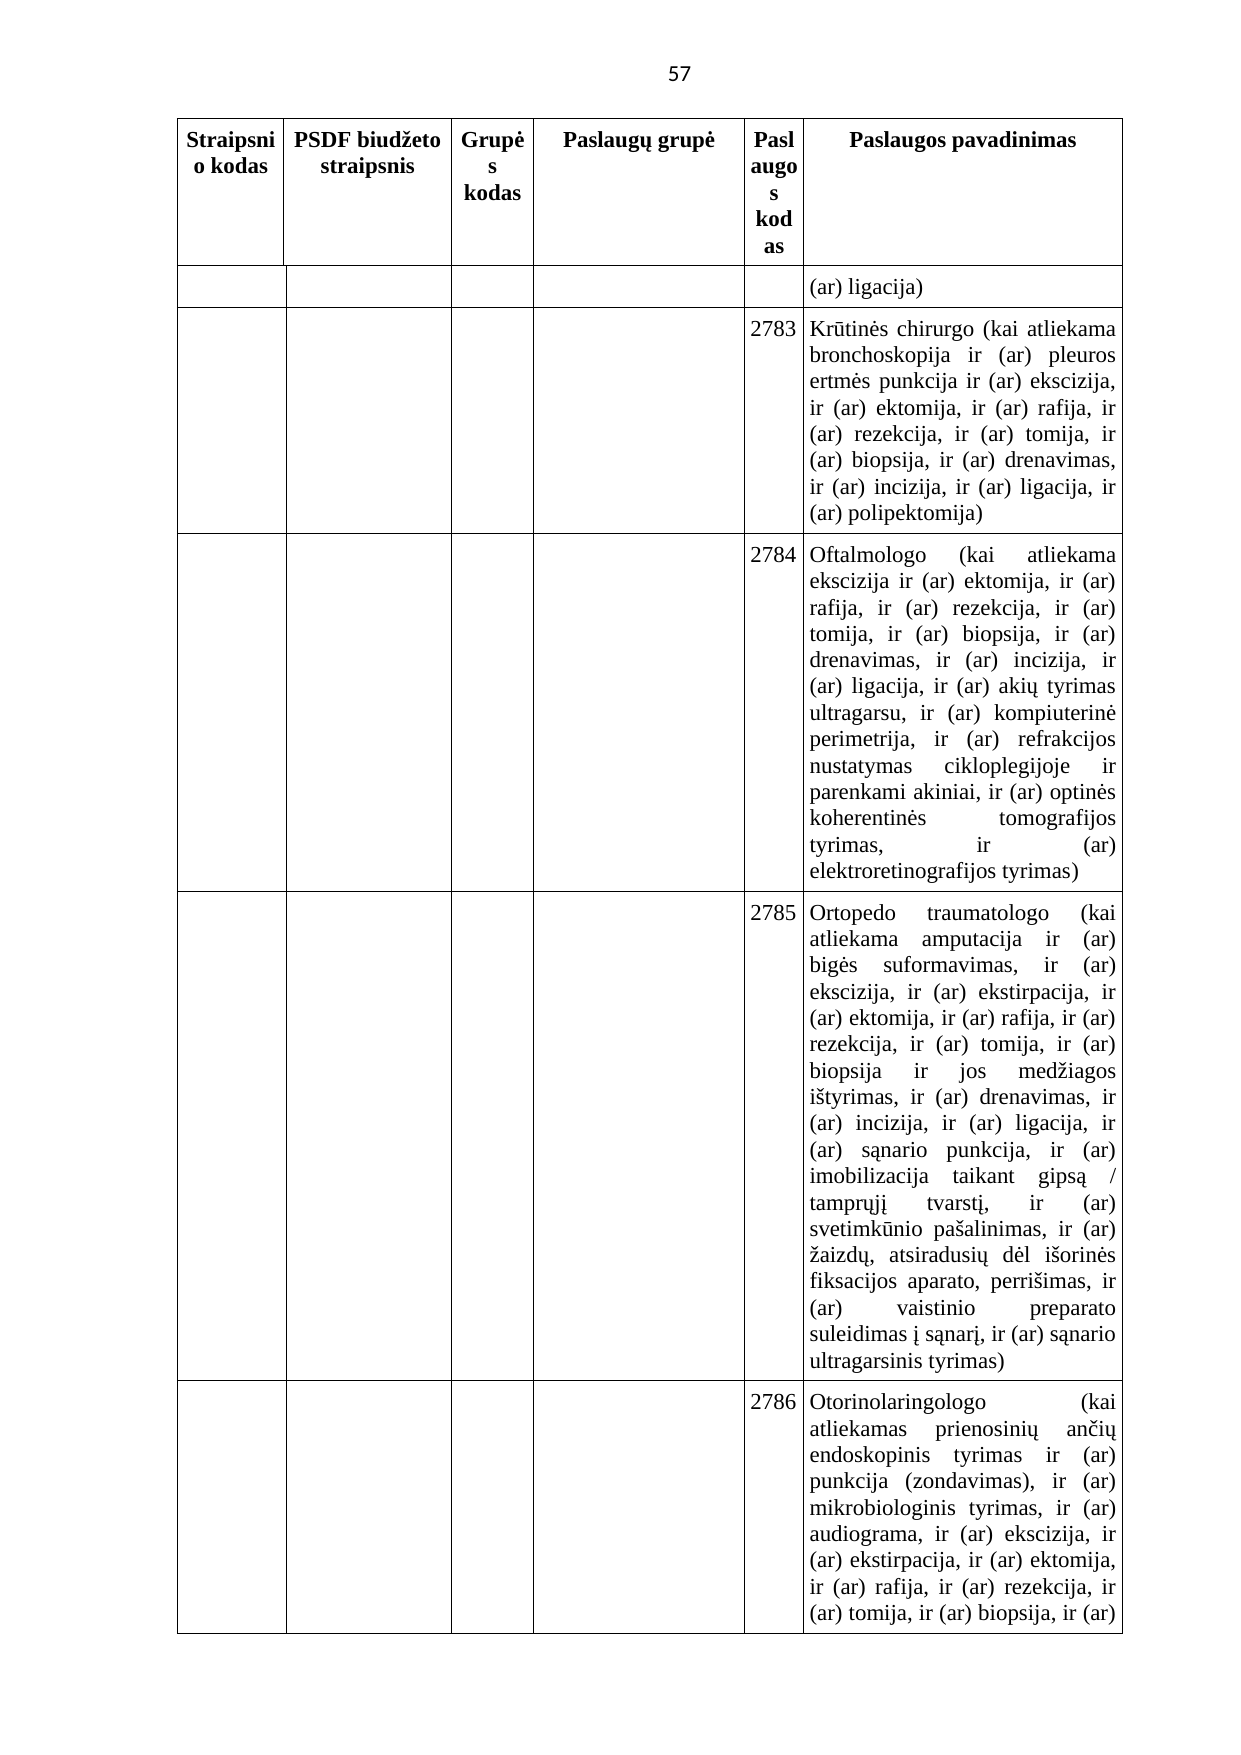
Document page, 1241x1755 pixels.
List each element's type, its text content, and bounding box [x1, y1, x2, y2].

table_header Paslaugos kodas [745, 119, 803, 265]
table_cell [287, 534, 451, 891]
table_header Grupės kodas [452, 119, 533, 265]
table_header Paslaugos pavadinimas [804, 119, 1122, 265]
table_cell [534, 534, 744, 891]
table_cell [452, 1381, 533, 1632]
table_cell Ortopedo traumatologo (kai atliekama amputacija ir (ar) bigės suformavimas, ir (ar) ekscizija, ir (ar) ekstirpacija, ir (ar) ektomija, ir (ar) rafija, ir (ar) rezekcija, ir (ar) tomija, ir (ar) biopsija ir jos medžiagos ištyrimas, ir (ar) drenavimas, ir (ar) incizija, ir (ar) ligacija, ir (ar) sąnario punkcija, ir (ar) imobilizacija taikant gipsą / tamprųjį tvarstį, ir (ar) svetimkūnio pašalinimas, ir (ar) žaizdų, atsiradusių dėl išorinės fiksacijos aparato, perrišimas, ir (ar) vaistinio preparato suleidimas į sąnarį, ir (ar) sąnario ultragarsinis tyrimas) [804, 892, 1122, 1380]
table_cell [534, 1381, 744, 1632]
table_cell [287, 266, 451, 307]
table_cell [745, 266, 803, 307]
table_cell [178, 266, 286, 307]
table_header Straipsnio kodas [178, 119, 283, 265]
table_cell Otorinolaringologo (kai atliekamas prienosinių ančių endoskopinis tyrimas ir (ar) punkcija (zondavimas), ir (ar) mikrobiologinis tyrimas, ir (ar) audiograma, ir (ar) ekscizija, ir (ar) ekstirpacija, ir (ar) ektomija, ir (ar) rafija, ir (ar) rezekcija, ir (ar) tomija, ir (ar) biopsija, ir (ar) [804, 1381, 1122, 1632]
table_cell 2784 [745, 534, 803, 891]
table_cell [178, 308, 286, 533]
table_cell [178, 892, 286, 1380]
table_cell [534, 266, 744, 307]
table_cell [287, 308, 451, 533]
table_header Paslaugų grupė [534, 119, 744, 265]
table_cell [534, 308, 744, 533]
table_header PSDF biudžeto straipsnis [284, 119, 451, 265]
table_cell Oftalmologo (kai atliekama ekscizija ir (ar) ektomija, ir (ar) rafija, ir (ar) rezekcija, ir (ar) tomija, ir (ar) biopsija, ir (ar) drenavimas, ir (ar) incizija, ir (ar) ligacija, ir (ar) akių tyrimas ultragarsu, ir (ar) kompiuterinė perimetrija, ir (ar) refrakcijos nustatymas cikloplegijoje ir parenkami akiniai, ir (ar) optinės koherentinės tomografijos tyrimas, ir (ar) elektroretinografijos tyrimas) [804, 534, 1122, 891]
table_cell [287, 892, 451, 1380]
table_cell 2783 [745, 308, 803, 533]
table_cell 2785 [745, 892, 803, 1380]
table_cell [287, 1381, 451, 1632]
table_cell [178, 534, 286, 891]
table_cell [452, 308, 533, 533]
table_cell [452, 892, 533, 1380]
table_cell [452, 266, 533, 307]
table_cell (ar) ligacija) [804, 266, 1122, 307]
table_cell 2786 [745, 1381, 803, 1632]
table_cell [534, 892, 744, 1380]
table_cell [452, 534, 533, 891]
table_cell Krūtinės chirurgo (kai atliekama bronchoskopija ir (ar) pleuros ertmės punkcija ir (ar) ekscizija, ir (ar) ektomija, ir (ar) rafija, ir (ar) rezekcija, ir (ar) tomija, ir (ar) biopsija, ir (ar) drenavimas, ir (ar) incizija, ir (ar) ligacija, ir (ar) polipektomija) [804, 308, 1122, 533]
table_cell [178, 1381, 286, 1632]
